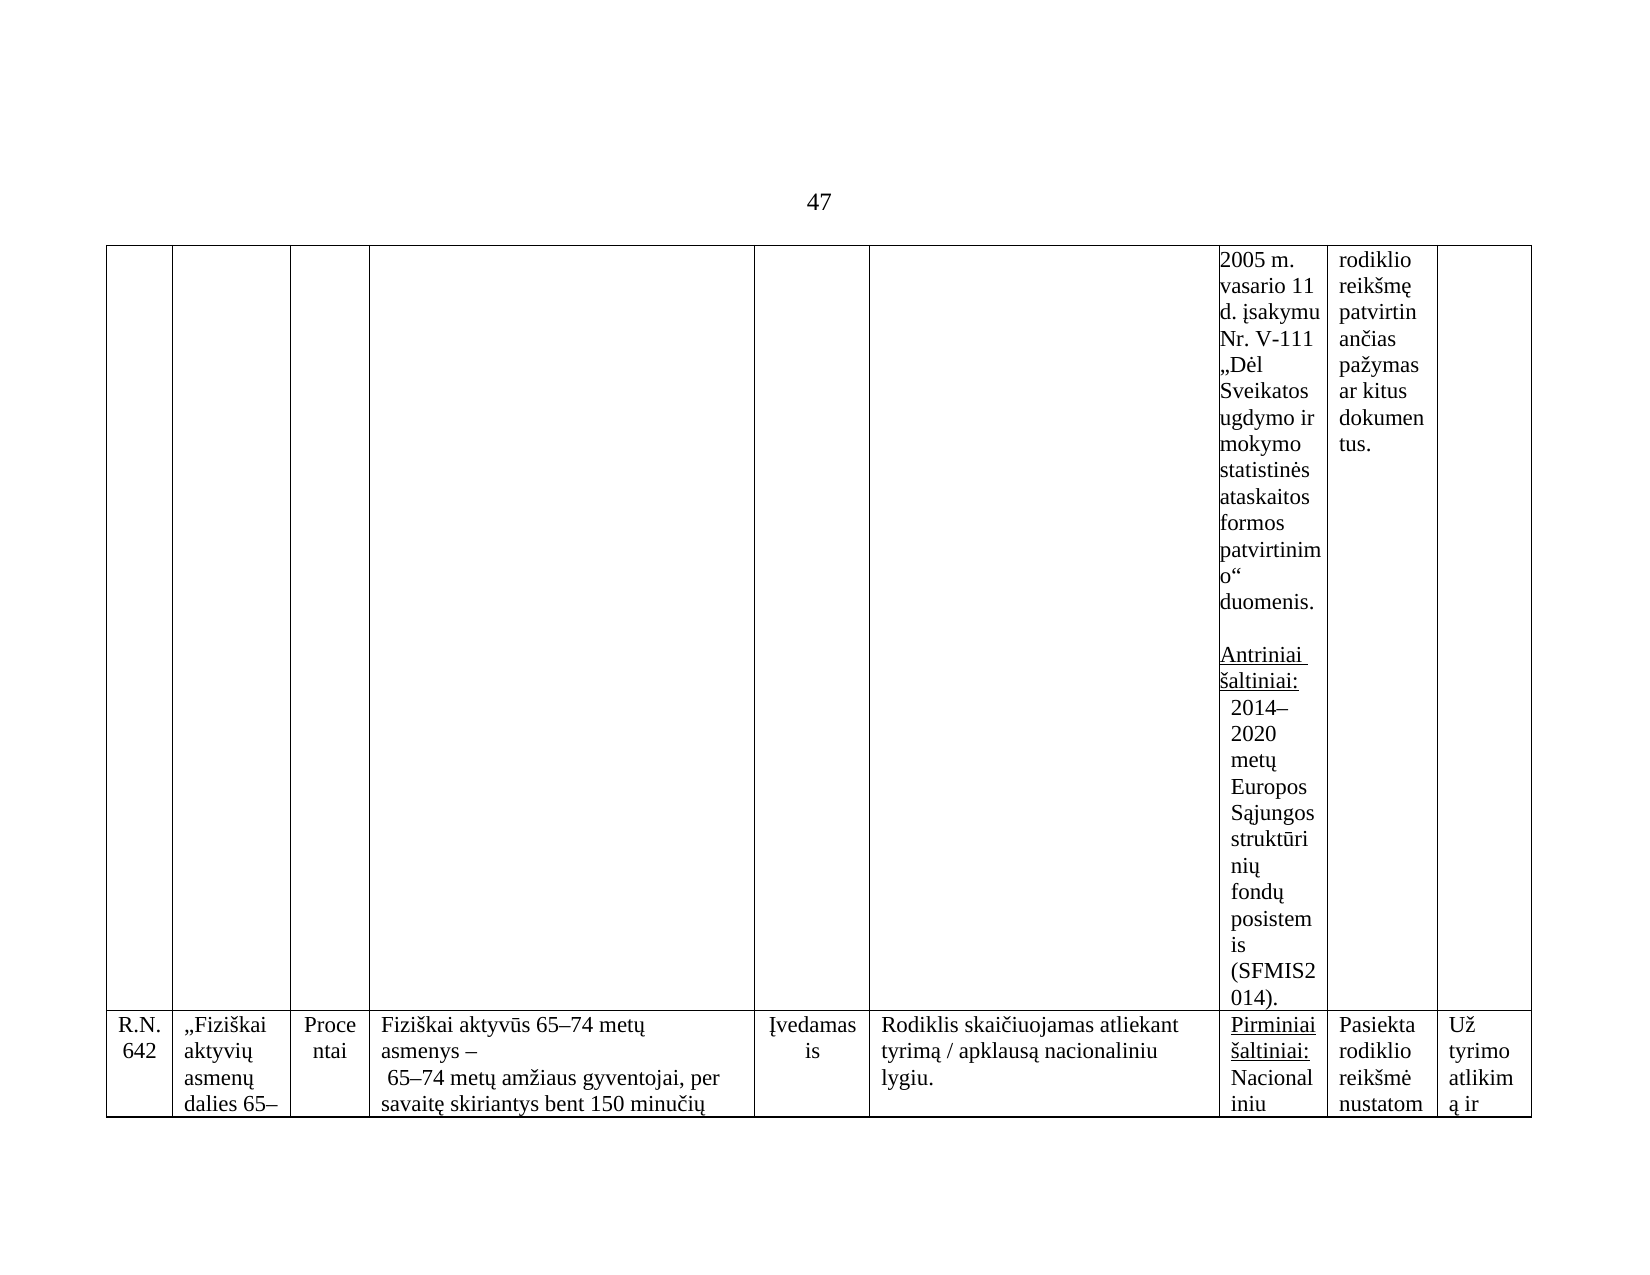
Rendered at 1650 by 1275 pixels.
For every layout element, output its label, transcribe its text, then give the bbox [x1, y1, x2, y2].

table_cell rodiklio reikšmę patvirtinančias pažymas ar kitus dokumentus. [1328, 246, 1437, 1010]
table_cell 2005 m. vasario 11 d. įsakymu Nr. V-111 „Dėl Sveikatos ugdymo ir mokymo statistinės ataskaitos formos patvirtinimo“ duomenis. Antriniai šaltiniai: 2014–2020 metų Europos Sąjungos struktūrinių fondų posistemis (SFMIS2014). [1220, 246, 1327, 1010]
table_cell Pasiekta rodiklio reikšmė nustatom [1328, 1011, 1437, 1116]
table_cell [291, 246, 369, 1010]
table_cell Fiziškai aktyvūs 65–74 metų asmenys – 65–74 metų amžiaus gyventojai, per savaitę skiriantys bent 150 minučių [370, 1011, 754, 1116]
table_cell [1438, 246, 1531, 1010]
table_cell [755, 246, 869, 1010]
table_cell Rodiklis skaičiuojamas atliekant tyrimą / apklausą nacionaliniu lygiu. [870, 1011, 1219, 1116]
table_cell [370, 246, 754, 1010]
table_cell Įvedamasis [755, 1011, 869, 1116]
table_cell [107, 246, 172, 1010]
table_cell Už tyrimo atlikimą ir [1438, 1011, 1531, 1116]
table_cell Procentai [291, 1011, 369, 1116]
table_cell Pirminiai šaltiniai: Nacionaliniu [1220, 1011, 1327, 1116]
table_cell [173, 246, 290, 1010]
table_cell [870, 246, 1219, 1010]
table_cell R.N.642 [107, 1011, 172, 1116]
table_cell „Fiziškai aktyvių asmenų dalies 65– [173, 1011, 290, 1116]
